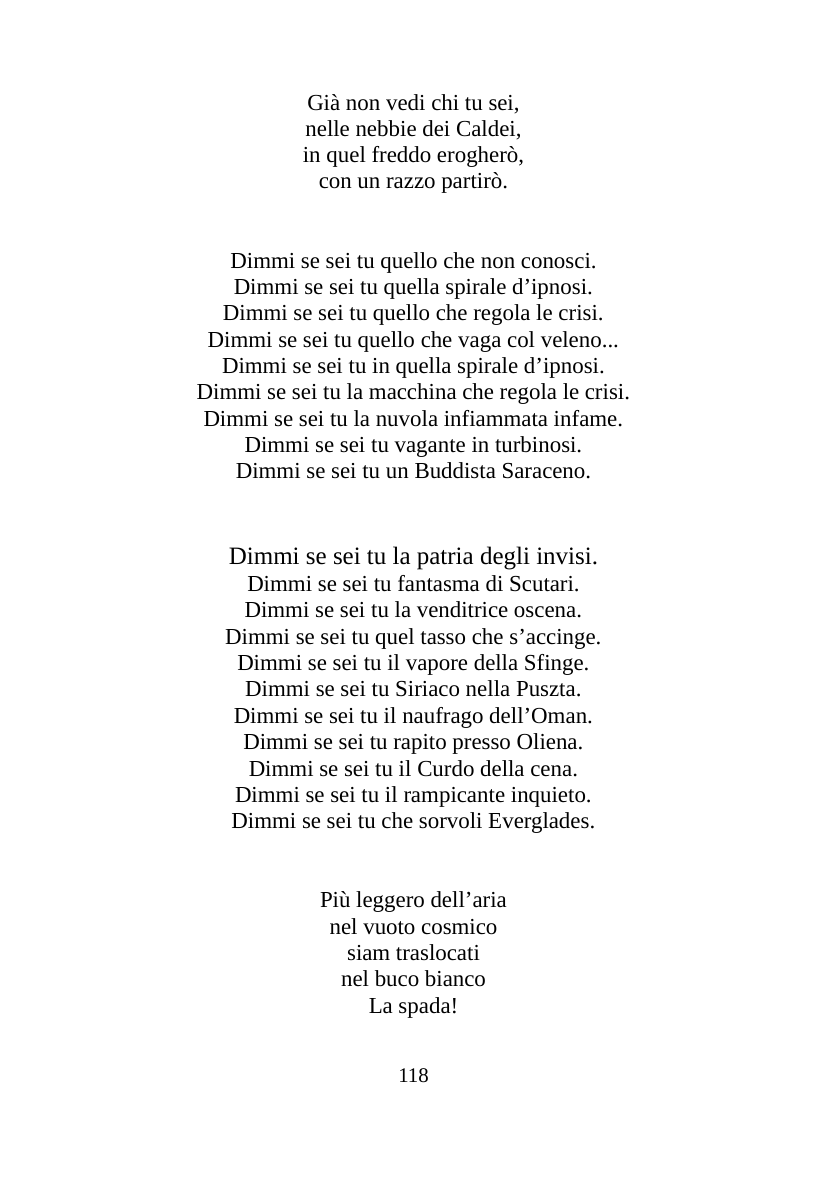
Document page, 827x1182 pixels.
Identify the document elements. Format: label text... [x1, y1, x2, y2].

text in quel freddo erogherò, [88, 141, 738, 168]
text Dimmi se sei tu quello che non conosci. [88, 247, 738, 273]
text Dimmi se sei tu il vapore della Sfinge. [88, 649, 738, 676]
text Dimmi se sei tu in quella spirale d’ipnosi. [88, 352, 738, 378]
text Dimmi se sei tu la patria degli invisi. [88, 541, 738, 570]
text Dimmi se sei tu Siriaco nella Puszta. [88, 676, 738, 702]
text Dimmi se sei tu la venditrice oscena. [88, 596, 738, 623]
text Dimmi se sei tu la nuvola infiammata infame. [88, 405, 738, 431]
text Dimmi se sei tu quel tasso che s’accinge. [88, 623, 738, 649]
text Dimmi se sei tu quello che regola le crisi. [88, 299, 738, 326]
text nel vuoto cosmico [88, 913, 738, 939]
text con un razzo partirò. [88, 168, 738, 194]
text Dimmi se sei tu quella spirale d’ipnosi. [88, 273, 738, 299]
text nelle nebbie dei Caldei, [88, 115, 738, 141]
text Dimmi se sei tu la macchina che regola le crisi. [88, 378, 738, 405]
text La spada! [88, 992, 738, 1018]
text Dimmi se sei tu quello che vaga col veleno... [88, 326, 738, 352]
text Più leggero dell’aria [88, 886, 738, 913]
text siam traslocati [88, 939, 738, 965]
text Dimmi se sei tu rapito presso Oliena. [88, 728, 738, 754]
text Dimmi se sei tu vagante in turbinosi. [88, 431, 738, 457]
text Dimmi se sei tu il Curdo della cena. [88, 754, 738, 781]
text Dimmi se sei tu che sorvoli Everglades. [88, 807, 738, 834]
text Dimmi se sei tu un Buddista Saraceno. [88, 457, 738, 484]
text Già non vedi chi tu sei, [88, 88, 738, 115]
text Dimmi se sei tu il naufrago dell’Oman. [88, 702, 738, 728]
text Dimmi se sei tu il rampicante inquieto. [88, 781, 738, 807]
text nel buco bianco [88, 965, 738, 992]
text Dimmi se sei tu fantasma di Scutari. [88, 570, 738, 596]
